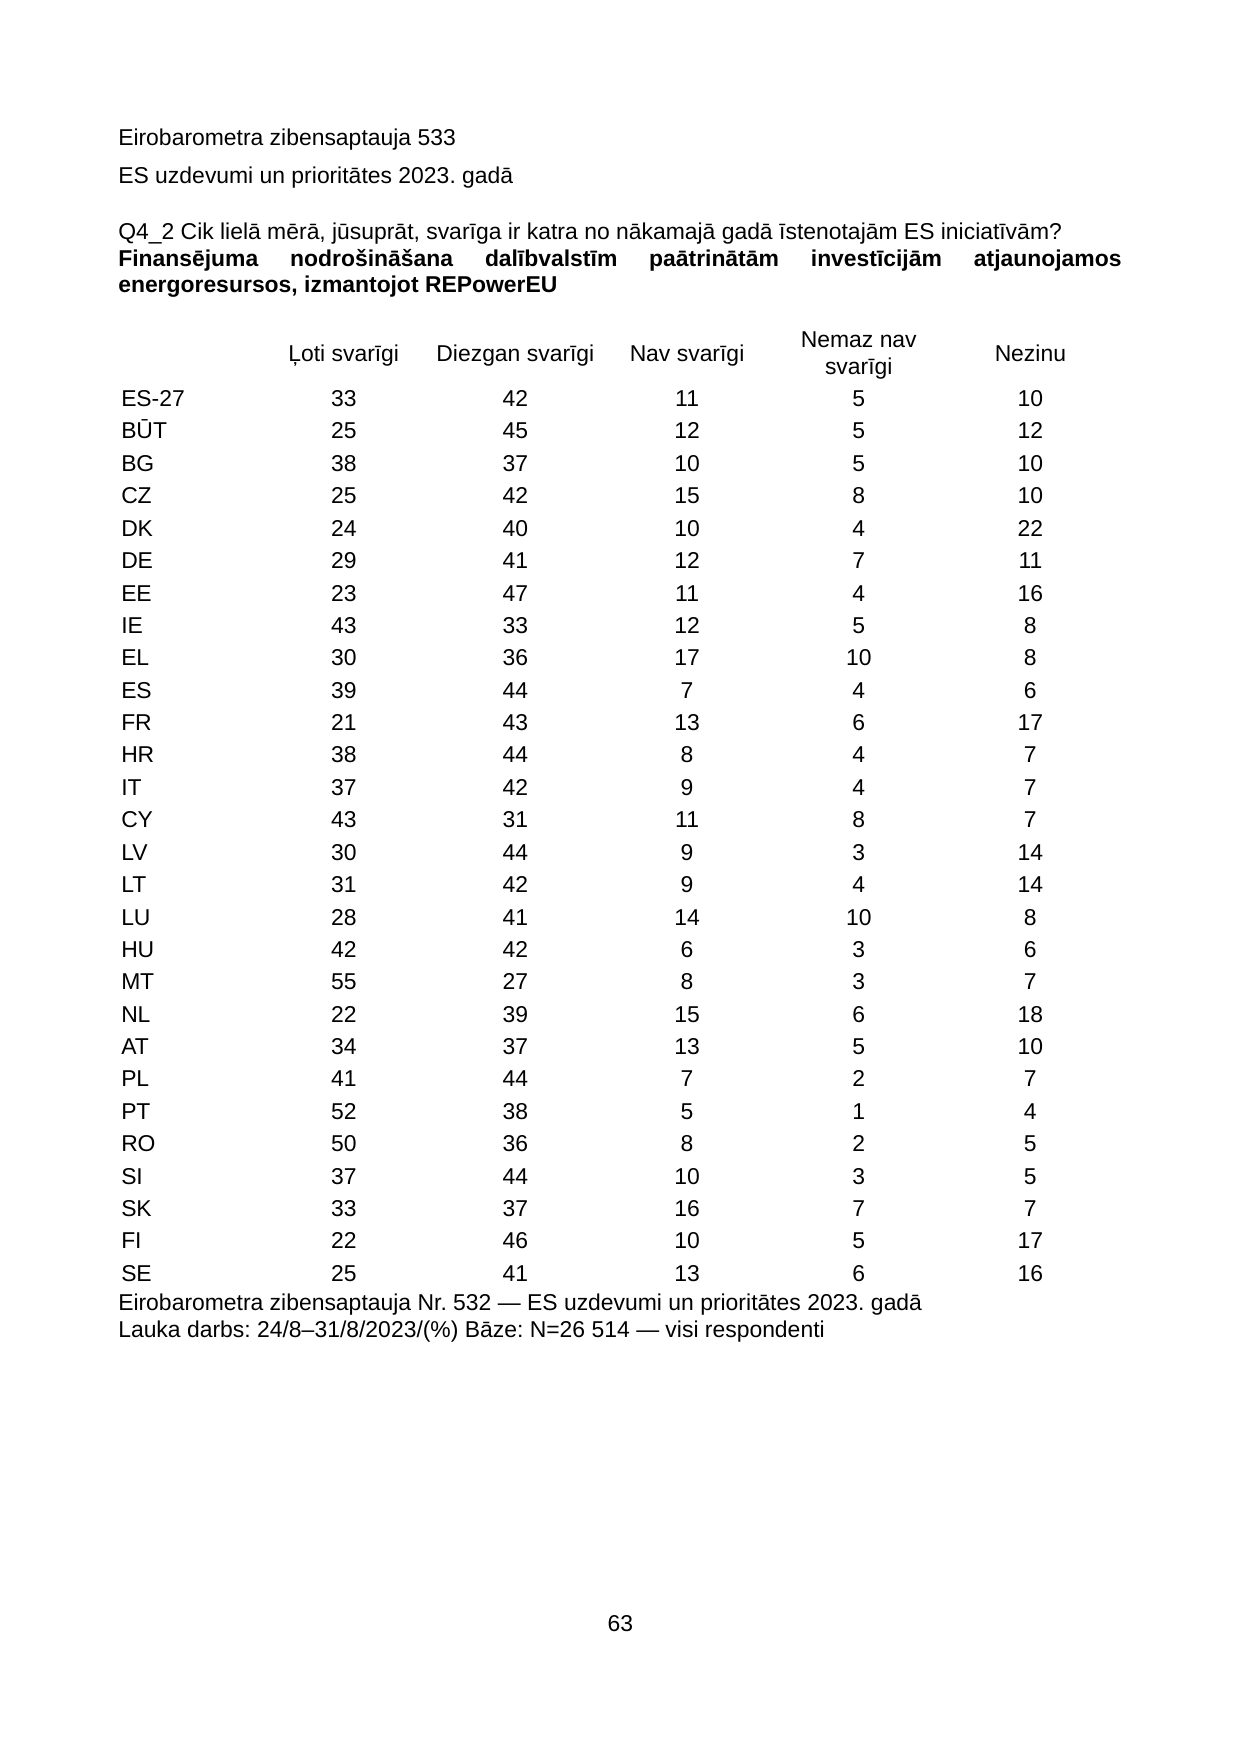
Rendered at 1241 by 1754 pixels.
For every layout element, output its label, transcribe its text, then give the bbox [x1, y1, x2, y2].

table_cell 33 [429, 609, 601, 641]
table_cell 7 [944, 1192, 1116, 1224]
table_cell AT [118, 1030, 258, 1062]
table_cell 4 [944, 1095, 1116, 1127]
table_header Nav svarīgi [601, 324, 773, 382]
table_cell 11 [601, 382, 773, 414]
table_cell 12 [944, 415, 1116, 447]
table_cell 11 [601, 803, 773, 836]
table_cell 5 [773, 1030, 944, 1062]
table_cell 41 [258, 1063, 429, 1095]
table_header Diezgan svarīgi [429, 324, 601, 382]
table_cell 5 [944, 1127, 1116, 1159]
table_cell 43 [258, 803, 429, 836]
table_cell 44 [429, 739, 601, 771]
table_cell 9 [601, 836, 773, 868]
table_cell 7 [773, 544, 944, 576]
table_cell 8 [944, 641, 1116, 674]
table_cell CY [118, 803, 258, 836]
table_cell 12 [601, 544, 773, 576]
table_cell 13 [601, 1257, 773, 1289]
table_cell 37 [429, 1030, 601, 1062]
table_cell 10 [601, 512, 773, 544]
table_cell 14 [601, 900, 773, 933]
table_cell 4 [773, 576, 944, 609]
table_cell 41 [429, 544, 601, 576]
table_cell 11 [944, 544, 1116, 576]
table_cell 3 [773, 836, 944, 868]
table_cell 22 [944, 512, 1116, 544]
table_cell 33 [258, 382, 429, 414]
table_cell DK [118, 512, 258, 544]
table_cell CZ [118, 479, 258, 512]
table_cell FR [118, 706, 258, 738]
table_cell 27 [429, 965, 601, 998]
table_cell HU [118, 933, 258, 965]
table_cell 7 [601, 674, 773, 706]
table_cell 42 [429, 868, 601, 900]
table_cell 4 [773, 868, 944, 900]
table_cell 4 [773, 512, 944, 544]
table_cell 43 [258, 609, 429, 641]
table_cell 25 [258, 479, 429, 512]
table_cell 38 [258, 447, 429, 479]
table_cell 15 [601, 998, 773, 1030]
table_cell 8 [944, 609, 1116, 641]
table_cell ES-27 [118, 382, 258, 414]
table_cell 8 [773, 803, 944, 836]
table_cell 43 [429, 706, 601, 738]
table_cell 44 [429, 674, 601, 706]
table_cell 3 [773, 933, 944, 965]
table_cell 16 [944, 576, 1116, 609]
table_cell SE [118, 1257, 258, 1289]
table_cell 24 [258, 512, 429, 544]
table_header Ļoti svarīgi [258, 324, 429, 382]
table_cell 6 [773, 998, 944, 1030]
table_cell 50 [258, 1127, 429, 1159]
table_cell ES [118, 674, 258, 706]
table_cell LU [118, 900, 258, 933]
table_cell 31 [429, 803, 601, 836]
table_cell 7 [944, 739, 1116, 771]
table_cell PT [118, 1095, 258, 1127]
table_cell LV [118, 836, 258, 868]
table_cell IE [118, 609, 258, 641]
table_cell 42 [429, 771, 601, 803]
table_cell 52 [258, 1095, 429, 1127]
table_cell 3 [773, 1160, 944, 1192]
table_cell 10 [944, 447, 1116, 479]
table_cell 13 [601, 1030, 773, 1062]
table_cell 23 [258, 576, 429, 609]
table_cell 5 [773, 415, 944, 447]
table_cell 31 [258, 868, 429, 900]
table_cell PL [118, 1063, 258, 1095]
table_cell 42 [429, 479, 601, 512]
table_header Nemaz nav svarīgi [773, 324, 944, 382]
table_cell 13 [601, 706, 773, 738]
table_cell 12 [601, 415, 773, 447]
table_cell 37 [258, 771, 429, 803]
table_cell 12 [601, 609, 773, 641]
table_cell 8 [601, 739, 773, 771]
table_cell 8 [944, 900, 1116, 933]
table_cell 10 [944, 382, 1116, 414]
table_cell 16 [944, 1257, 1116, 1289]
table_cell 5 [773, 382, 944, 414]
table_cell 7 [773, 1192, 944, 1224]
table_cell 11 [601, 576, 773, 609]
table_cell 17 [944, 1224, 1116, 1257]
table_cell 17 [601, 641, 773, 674]
table_cell SI [118, 1160, 258, 1192]
table_cell 6 [773, 1257, 944, 1289]
table_cell 10 [944, 1030, 1116, 1062]
table_cell 18 [944, 998, 1116, 1030]
table_cell 9 [601, 771, 773, 803]
table_cell EE [118, 576, 258, 609]
text Finansējuma nodrošināšana dalībvalstīm paātrinātām investīcijām atjaunojamos energoresursos, izmantojot REPowerEU [118, 244, 1122, 297]
table_cell 46 [429, 1224, 601, 1257]
table_cell 5 [601, 1095, 773, 1127]
table_header [118, 324, 258, 382]
table_cell 10 [773, 641, 944, 674]
table_cell 10 [601, 447, 773, 479]
table_cell 42 [258, 933, 429, 965]
table_cell BŪT [118, 415, 258, 447]
table_cell 17 [944, 706, 1116, 738]
table_cell 14 [944, 868, 1116, 900]
table_cell 44 [429, 836, 601, 868]
table_header Nezinu [944, 324, 1116, 382]
table_cell 10 [773, 900, 944, 933]
table_cell 1 [773, 1095, 944, 1127]
table_cell 4 [773, 739, 944, 771]
table_cell 7 [944, 965, 1116, 998]
table_cell 4 [773, 674, 944, 706]
table_cell SK [118, 1192, 258, 1224]
table_cell RO [118, 1127, 258, 1159]
table_cell 55 [258, 965, 429, 998]
table_cell 41 [429, 900, 601, 933]
table_cell 29 [258, 544, 429, 576]
table_cell 16 [601, 1192, 773, 1224]
table_cell 2 [773, 1127, 944, 1159]
table_cell DE [118, 544, 258, 576]
table_cell 22 [258, 998, 429, 1030]
table_cell 4 [773, 771, 944, 803]
table_cell 10 [944, 479, 1116, 512]
table_cell 36 [429, 641, 601, 674]
table_cell 8 [601, 1127, 773, 1159]
table_cell 8 [601, 965, 773, 998]
table_cell IT [118, 771, 258, 803]
table_cell EL [118, 641, 258, 674]
table_cell 10 [601, 1160, 773, 1192]
table_cell 6 [773, 706, 944, 738]
table_cell 30 [258, 836, 429, 868]
table_cell 45 [429, 415, 601, 447]
text Lauka darbs: 24/8–31/8/2023/(%) Bāze: N=26 514 — visi respondenti [118, 1316, 1122, 1342]
table_cell 3 [773, 965, 944, 998]
table_cell 39 [258, 674, 429, 706]
table_cell 44 [429, 1063, 601, 1095]
table_cell 37 [429, 1192, 601, 1224]
table_cell 6 [944, 933, 1116, 965]
table_cell 8 [773, 479, 944, 512]
table_cell 38 [258, 739, 429, 771]
table_cell LT [118, 868, 258, 900]
table_cell 38 [429, 1095, 601, 1127]
table_cell 25 [258, 415, 429, 447]
table_cell 30 [258, 641, 429, 674]
table_cell 7 [944, 803, 1116, 836]
table_cell 5 [773, 447, 944, 479]
table_cell 15 [601, 479, 773, 512]
table_cell 41 [429, 1257, 601, 1289]
table_cell 7 [944, 1063, 1116, 1095]
table_cell 37 [258, 1160, 429, 1192]
table_cell 5 [773, 609, 944, 641]
table_cell 6 [601, 933, 773, 965]
table_cell 25 [258, 1257, 429, 1289]
table_cell BG [118, 447, 258, 479]
text Eirobarometra zibensaptauja Nr. 532 — ES uzdevumi un prioritātes 2023. gadā [118, 1289, 1122, 1316]
table_cell 14 [944, 836, 1116, 868]
table_cell 7 [601, 1063, 773, 1095]
table_cell NL [118, 998, 258, 1030]
table_cell 5 [944, 1160, 1116, 1192]
table_cell 9 [601, 868, 773, 900]
text Q4_2 Cik lielā mērā, jūsuprāt, svarīga ir katra no nākamajā gadā īstenotajām ES iniciatīvām? [118, 218, 1122, 244]
table_cell 47 [429, 576, 601, 609]
table_cell MT [118, 965, 258, 998]
table_cell 22 [258, 1224, 429, 1257]
table_cell 33 [258, 1192, 429, 1224]
table_cell 40 [429, 512, 601, 544]
table_cell FI [118, 1224, 258, 1257]
table_cell 42 [429, 933, 601, 965]
table_cell 7 [944, 771, 1116, 803]
table_cell 2 [773, 1063, 944, 1095]
table_cell 37 [429, 447, 601, 479]
table_cell 42 [429, 382, 601, 414]
table_cell 5 [773, 1224, 944, 1257]
table_cell 21 [258, 706, 429, 738]
table_cell 36 [429, 1127, 601, 1159]
table_cell 6 [944, 674, 1116, 706]
table_cell 10 [601, 1224, 773, 1257]
table_cell 44 [429, 1160, 601, 1192]
table_cell 28 [258, 900, 429, 933]
table_cell 34 [258, 1030, 429, 1062]
table_cell HR [118, 739, 258, 771]
table_cell 39 [429, 998, 601, 1030]
